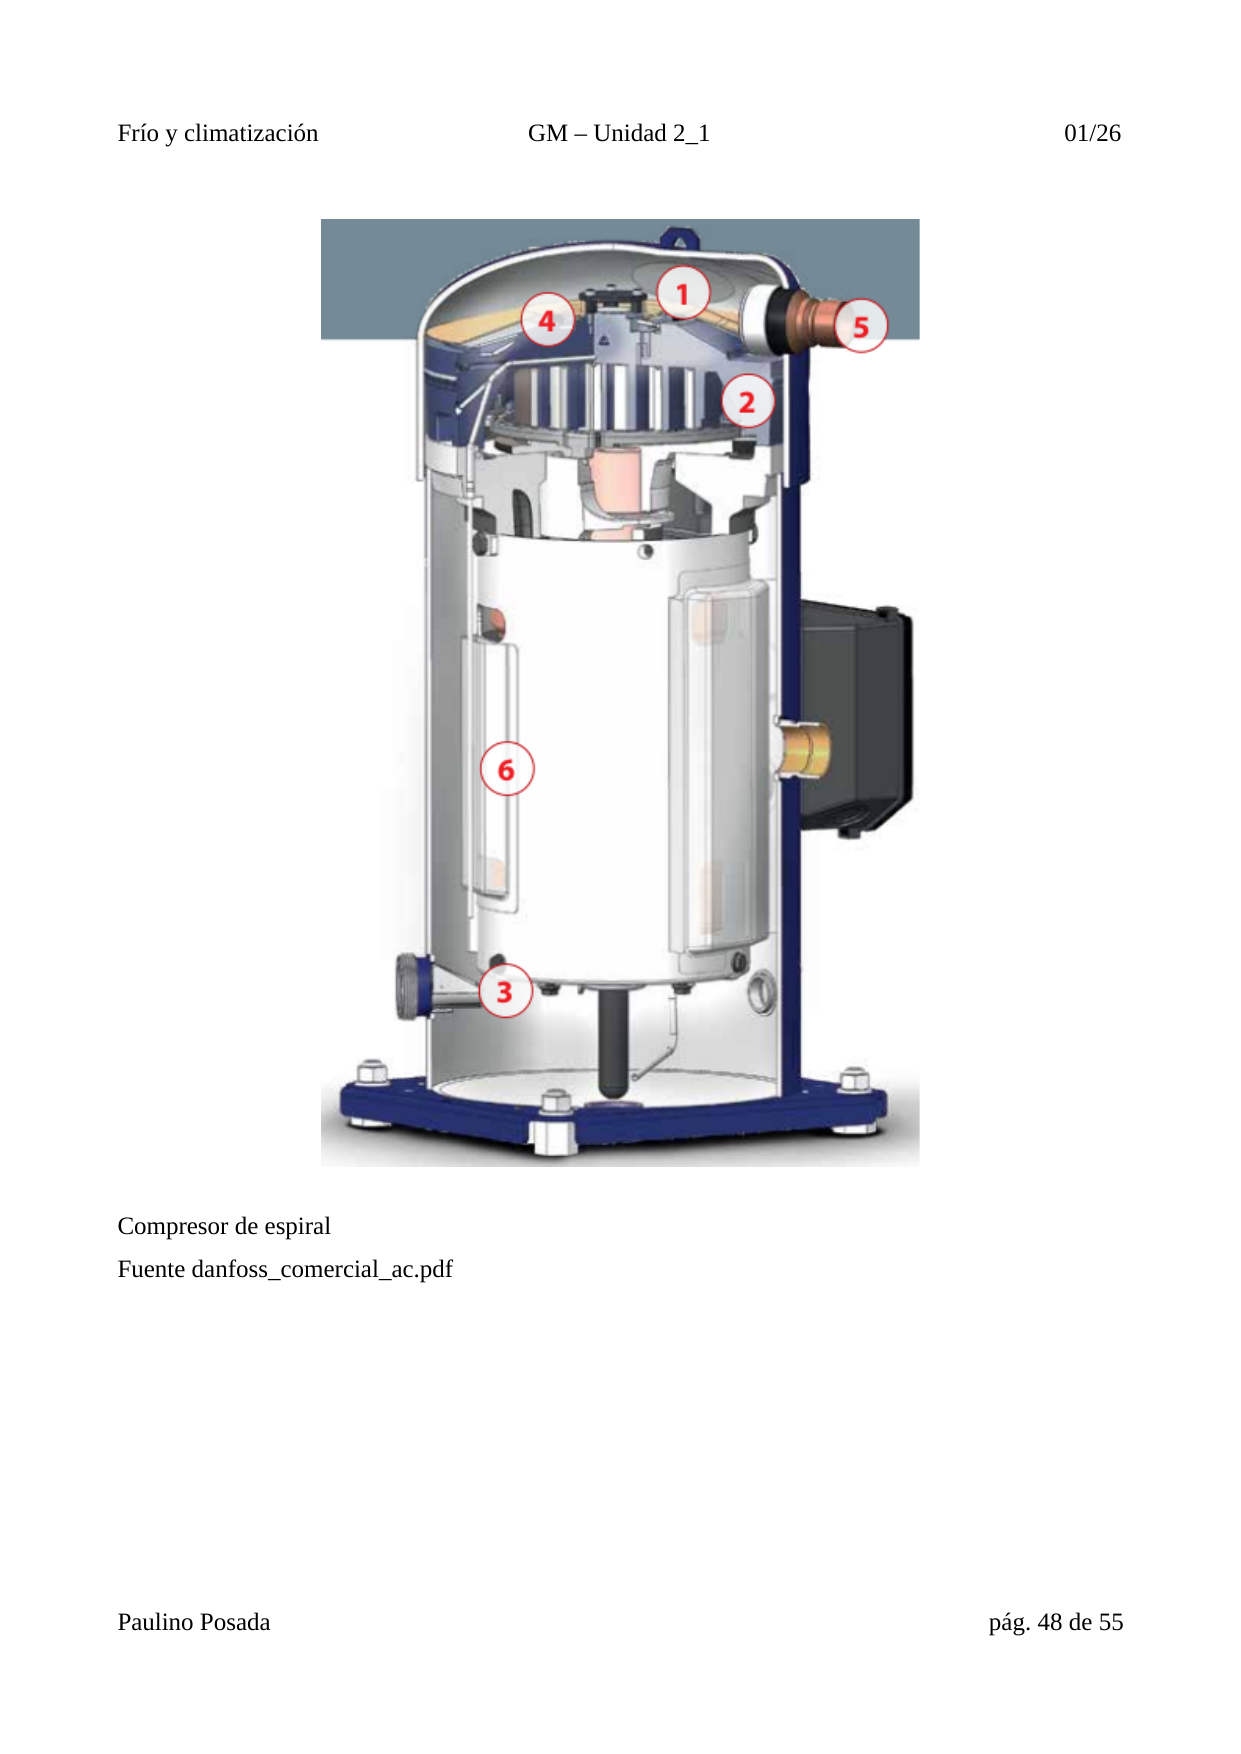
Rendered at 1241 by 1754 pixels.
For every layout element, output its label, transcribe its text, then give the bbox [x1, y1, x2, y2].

picture [321, 219, 920, 1167]
text Compresor de espiral [117, 1211, 1123, 1240]
text Fuente danfoss_comercial_ac.pdf [117, 1254, 1123, 1283]
